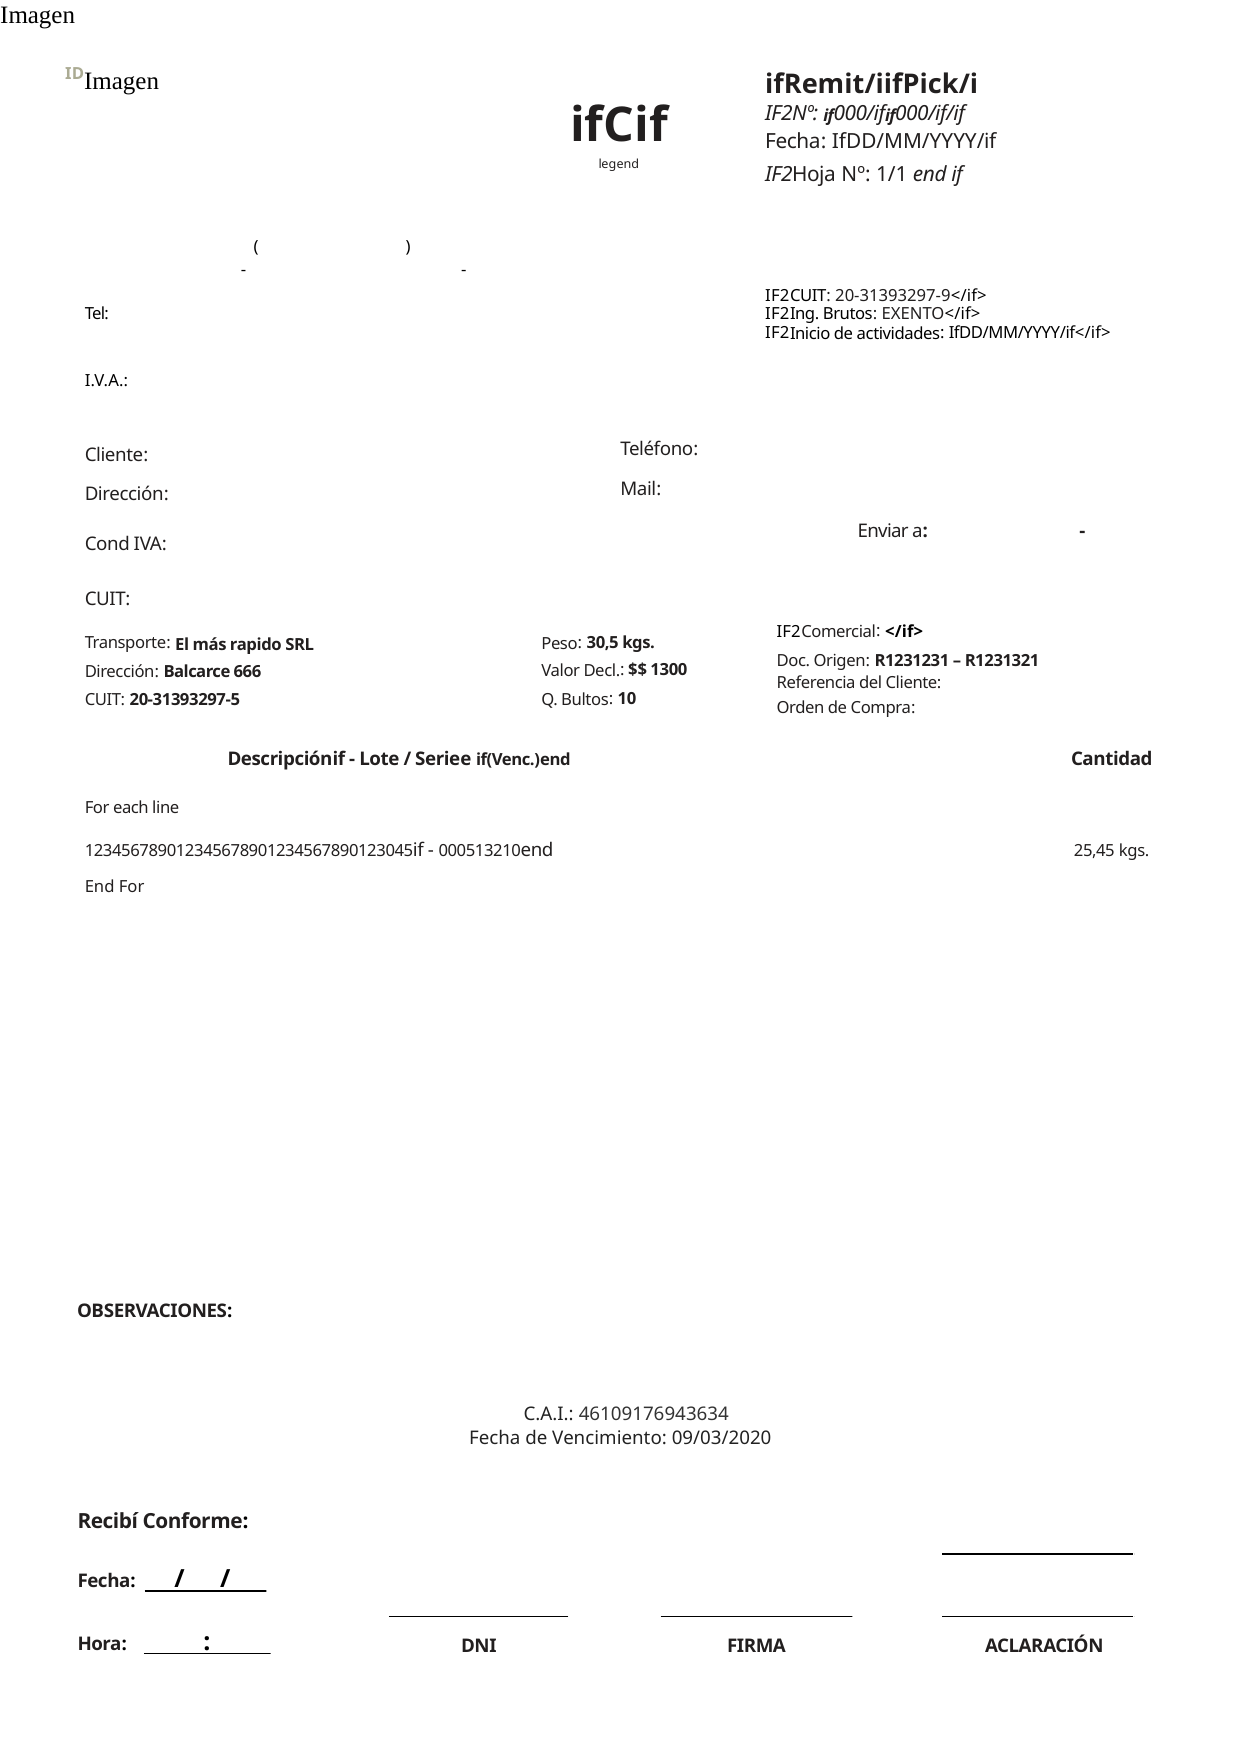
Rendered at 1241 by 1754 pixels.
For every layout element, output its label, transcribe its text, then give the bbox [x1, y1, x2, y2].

table_cell End For [65, 869, 1047, 909]
table_header [1048, 789, 1175, 830]
table_cell 25,45 kgs. [1048, 830, 1175, 869]
table_header For each line [65, 789, 1047, 830]
table_cell 123456789012345678901234567890123045if - 000513210end [65, 830, 1047, 869]
table_cell [1048, 869, 1175, 909]
